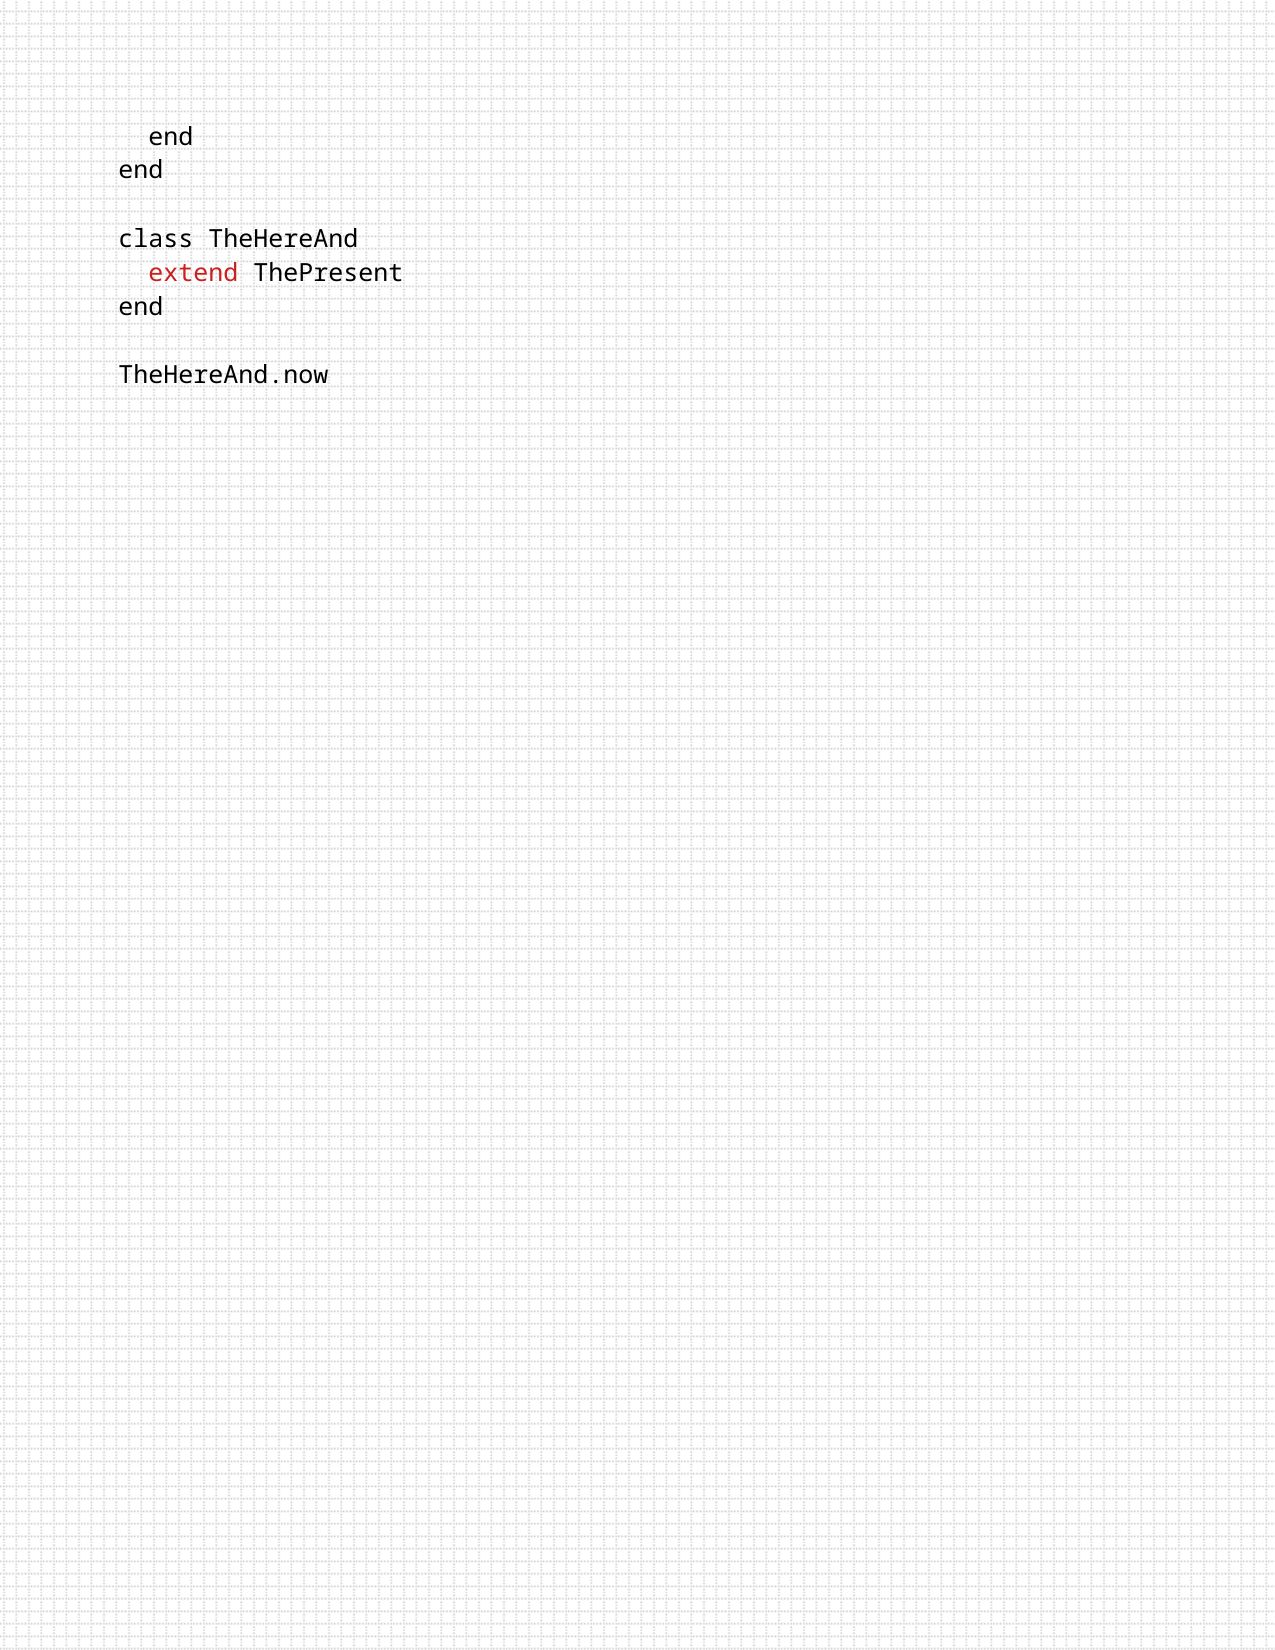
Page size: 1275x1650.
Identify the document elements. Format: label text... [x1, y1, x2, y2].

text class TheHereAnd [118, 220, 1176, 254]
text end [118, 152, 1176, 186]
text extend ThePresent [118, 254, 1176, 288]
text end [118, 118, 1176, 152]
text end [118, 288, 1176, 322]
text TheHereAnd.now [118, 357, 1176, 391]
picture [0, 0, 1275, 1650]
